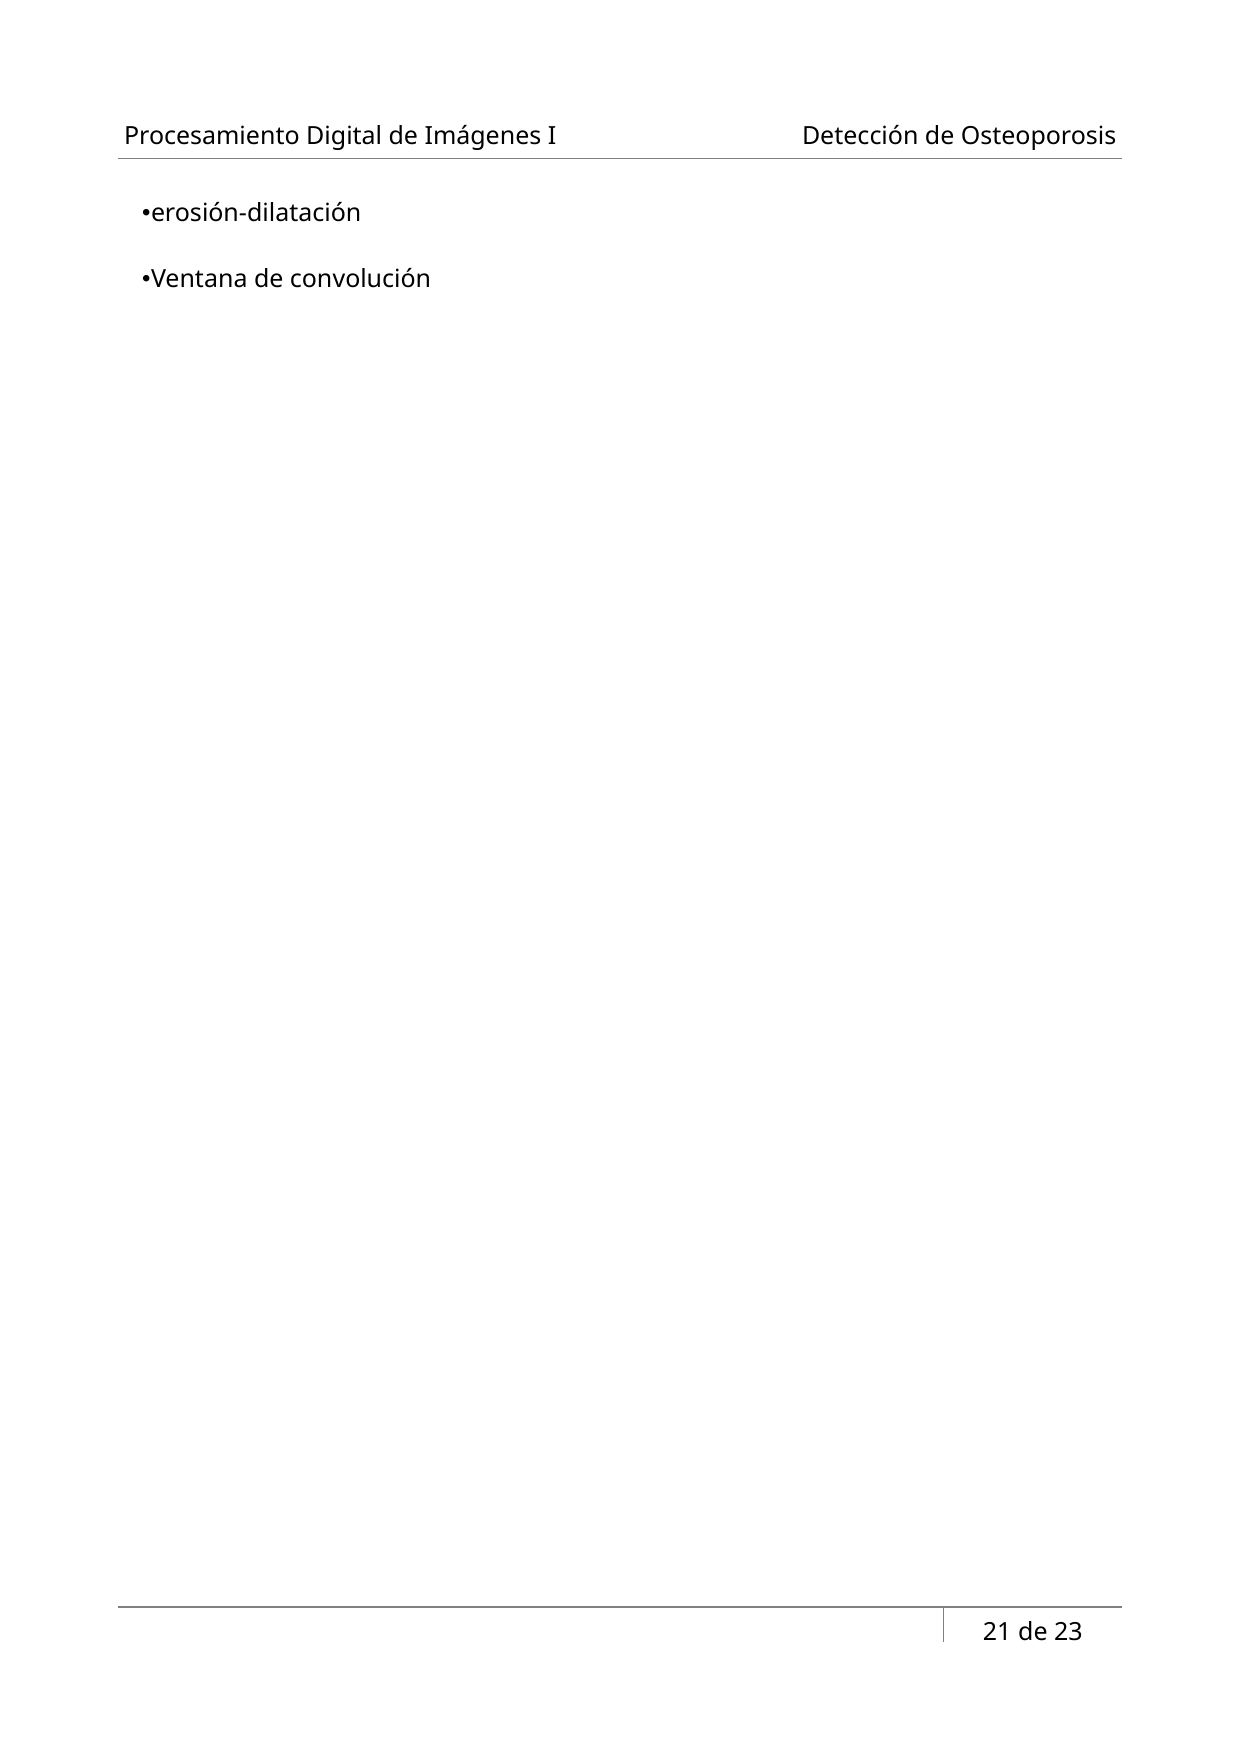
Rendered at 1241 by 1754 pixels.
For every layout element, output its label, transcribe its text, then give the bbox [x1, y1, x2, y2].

list erosión-dilatación [118, 195, 1122, 229]
list Ventana de convolución [118, 261, 1122, 295]
